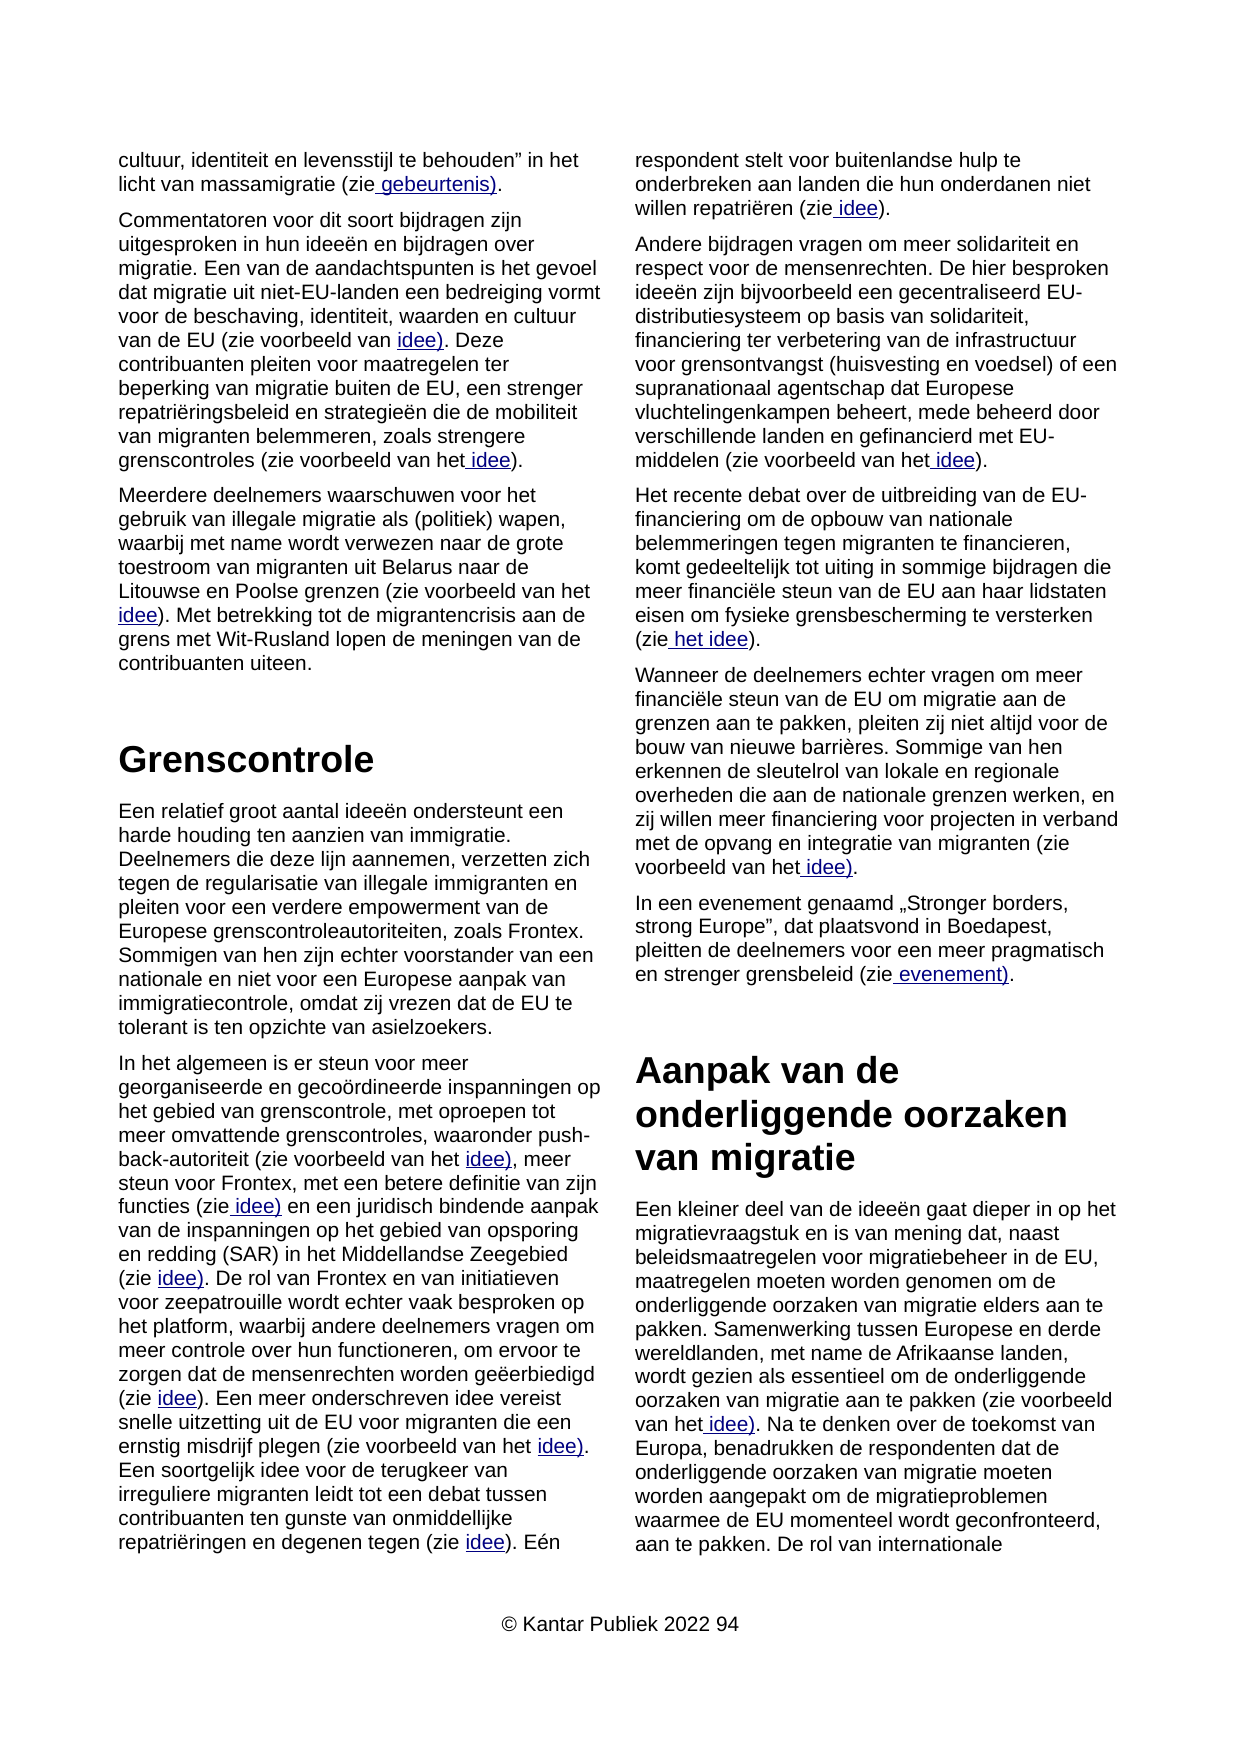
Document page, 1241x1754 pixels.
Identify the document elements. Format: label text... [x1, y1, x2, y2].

text Wanneer de deelnemers echter vragen om meer financiële steun van de EU om migratie aan de grenzen aan te pakken, pleiten zij niet altijd voor de bouw van nieuwe barrières. Sommige van hen erkennen de sleutelrol van lokale en regionale overheden die aan de nationale grenzen werken, en zij willen meer financiering voor projecten in verband met de opvang en integratie van migranten (zie voorbeeld van het idee). [635, 663, 1122, 878]
text Andere bijdragen vragen om meer solidariteit en respect voor de mensenrechten. De hier besproken ideeën zijn bijvoorbeeld een gecentraliseerd EU-distributiesysteem op basis van solidariteit, financiering ter verbetering van de infrastructuur voor grensontvangst (huisvesting en voedsel) of een supranationaal agentschap dat Europese vluchtelingenkampen beheert, mede beheerd door verschillende landen en gefinancierd met EU-middelen (zie voorbeeld van het idee). [635, 232, 1122, 471]
text In een evenement genaamd „Stronger borders, strong Europe”, dat plaatsvond in Boedapest, pleitten de deelnemers voor een meer pragmatisch en strenger grensbeleid (zie evenement). [635, 890, 1122, 986]
text Het recente debat over de uitbreiding van de EU-financiering om de opbouw van nationale belemmeringen tegen migranten te financieren, komt gedeeltelijk tot uiting in sommige bijdragen die meer financiële steun van de EU aan haar lidstaten eisen om fysieke grensbescherming te versterken (zie het idee). [635, 483, 1122, 651]
subtitle Aanpak van de onderliggende oorzaken van migratie [635, 1049, 1122, 1178]
text Meerdere deelnemers waarschuwen voor het gebruik van illegale migratie als (politiek) wapen, waarbij met name wordt verwezen naar de grote toestroom van migranten uit Belarus naar de Litouwse en Poolse grenzen (zie voorbeeld van het idee). Met betrekking tot de migrantencrisis aan de grens met Wit-Rusland lopen de meningen van de contribuanten uiteen. [118, 483, 605, 675]
text Een relatief groot aantal ideeën ondersteunt een harde houding ten aanzien van immigratie. Deelnemers die deze lijn aannemen, verzetten zich tegen de regularisatie van illegale immigranten en pleiten voor een verdere empowerment van de Europese grenscontroleautoriteiten, zoals Frontex. Sommigen van hen zijn echter voorstander van een nationale en niet voor een Europese aanpak van immigratiecontrole, omdat zij vrezen dat de EU te tolerant is ten opzichte van asielzoekers. [118, 799, 605, 1039]
text In het algemeen is er steun voor meer georganiseerde en gecoördineerde inspanningen op het gebied van grenscontrole, met oproepen tot meer omvattende grenscontroles, waaronder push-back-autoriteit (zie voorbeeld van het idee), meer steun voor Frontex, met een betere definitie van zijn functies (zie idee) en een juridisch bindende aanpak van de inspanningen op het gebied van opsporing en redding (SAR) in het Middellandse Zeegebied (zie idee). De rol van Frontex en van initiatieven voor zeepatrouille wordt echter vaak besproken op het platform, waarbij andere deelnemers vragen om meer controle over hun functioneren, om ervoor te zorgen dat de mensenrechten worden geëerbiedigd (zie idee). Een meer onderschreven idee vereist snelle uitzetting uit de EU voor migranten die een ernstig misdrijf plegen (zie voorbeeld van het idee). Een soortgelijk idee voor de terugkeer van irreguliere migranten leidt tot een debat tussen contribuanten ten gunste van onmiddellijke repatriëringen en degenen tegen (zie idee). Eén [118, 1051, 605, 1554]
text cultuur, identiteit en levensstijl te behouden” in het licht van massamigratie (zie gebeurtenis). [118, 148, 605, 196]
text Commentatoren voor dit soort bijdragen zijn uitgesproken in hun ideeën en bijdragen over migratie. Een van de aandachtspunten is het gevoel dat migratie uit niet-EU-landen een bedreiging vormt voor de beschaving, identiteit, waarden en cultuur van de EU (zie voorbeeld van idee). Deze contribuanten pleiten voor maatregelen ter beperking van migratie buiten de EU, een strenger repatriëringsbeleid en strategieën die de mobiliteit van migranten belemmeren, zoals strengere grenscontroles (zie voorbeeld van het idee). [118, 208, 605, 471]
text Een kleiner deel van de ideeën gaat dieper in op het migratievraagstuk en is van mening dat, naast beleidsmaatregelen voor migratiebeheer in de EU, maatregelen moeten worden genomen om de onderliggende oorzaken van migratie elders aan te pakken. Samenwerking tussen Europese en derde wereldlanden, met name de Afrikaanse landen, wordt gezien als essentieel om de onderliggende oorzaken van migratie aan te pakken (zie voorbeeld van het idee). Na te denken over de toekomst van Europa, benadrukken de respondenten dat de onderliggende oorzaken van migratie moeten worden aangepakt om de migratieproblemen waarmee de EU momenteel wordt geconfronteerd, aan te pakken. De rol van internationale [635, 1197, 1122, 1556]
text respondent stelt voor buitenlandse hulp te onderbreken aan landen die hun onderdanen niet willen repatriëren (zie idee). [635, 148, 1122, 220]
subtitle Grenscontrole [118, 737, 605, 781]
